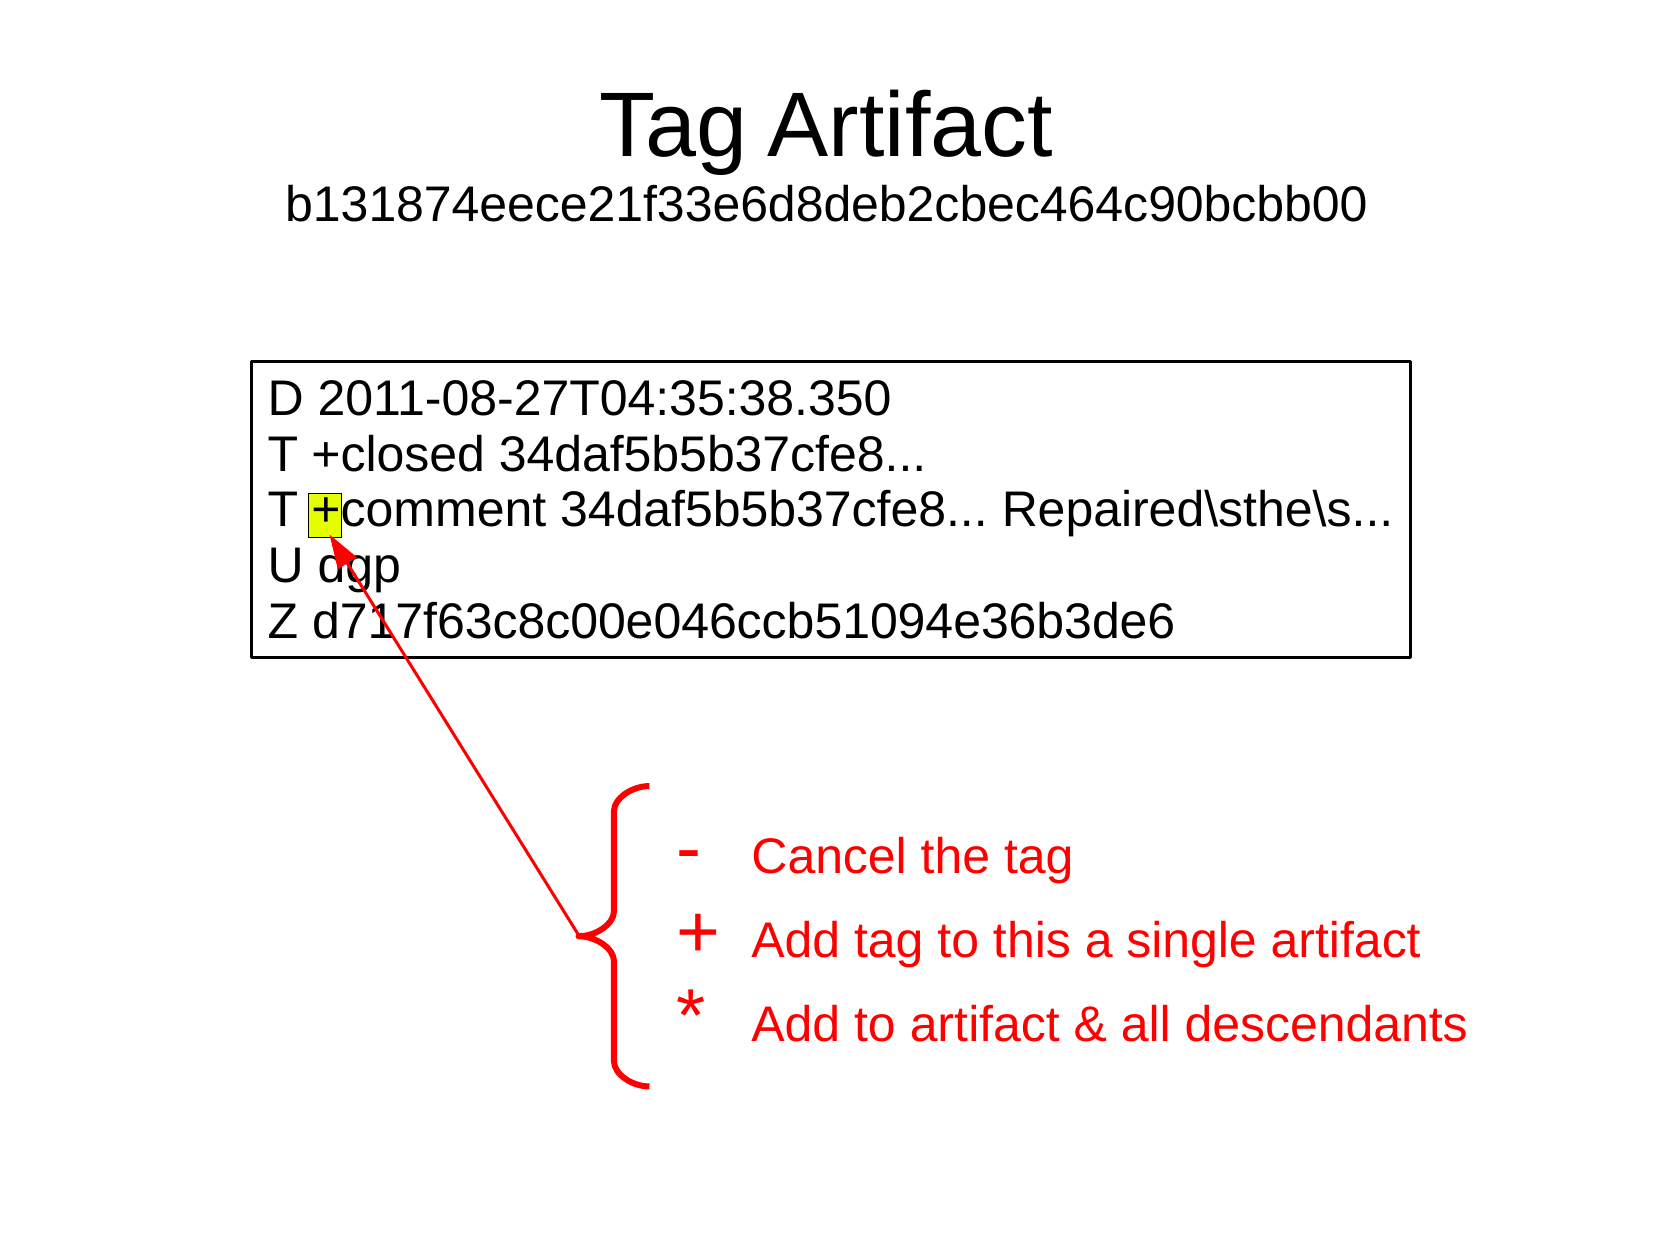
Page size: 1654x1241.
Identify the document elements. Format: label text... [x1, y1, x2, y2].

text_box D 2011-08-27T04:35:38.350 T +closed 34daf5b5b37cfe8... T +comment 34daf5b5b37cfe8... Repaired\sthe\s... U dgp Z d717f63c8c00e046ccb51094e36b3de6 [251, 361, 1411, 658]
title Tag Artifact b131874eece21f33e6d8deb2cbec464c90bcbb00 [82, 56, 1571, 250]
text_box - Cancel the tag + Add tag to this a single artifact * Add to artifact & all descendants [661, 798, 1484, 1066]
